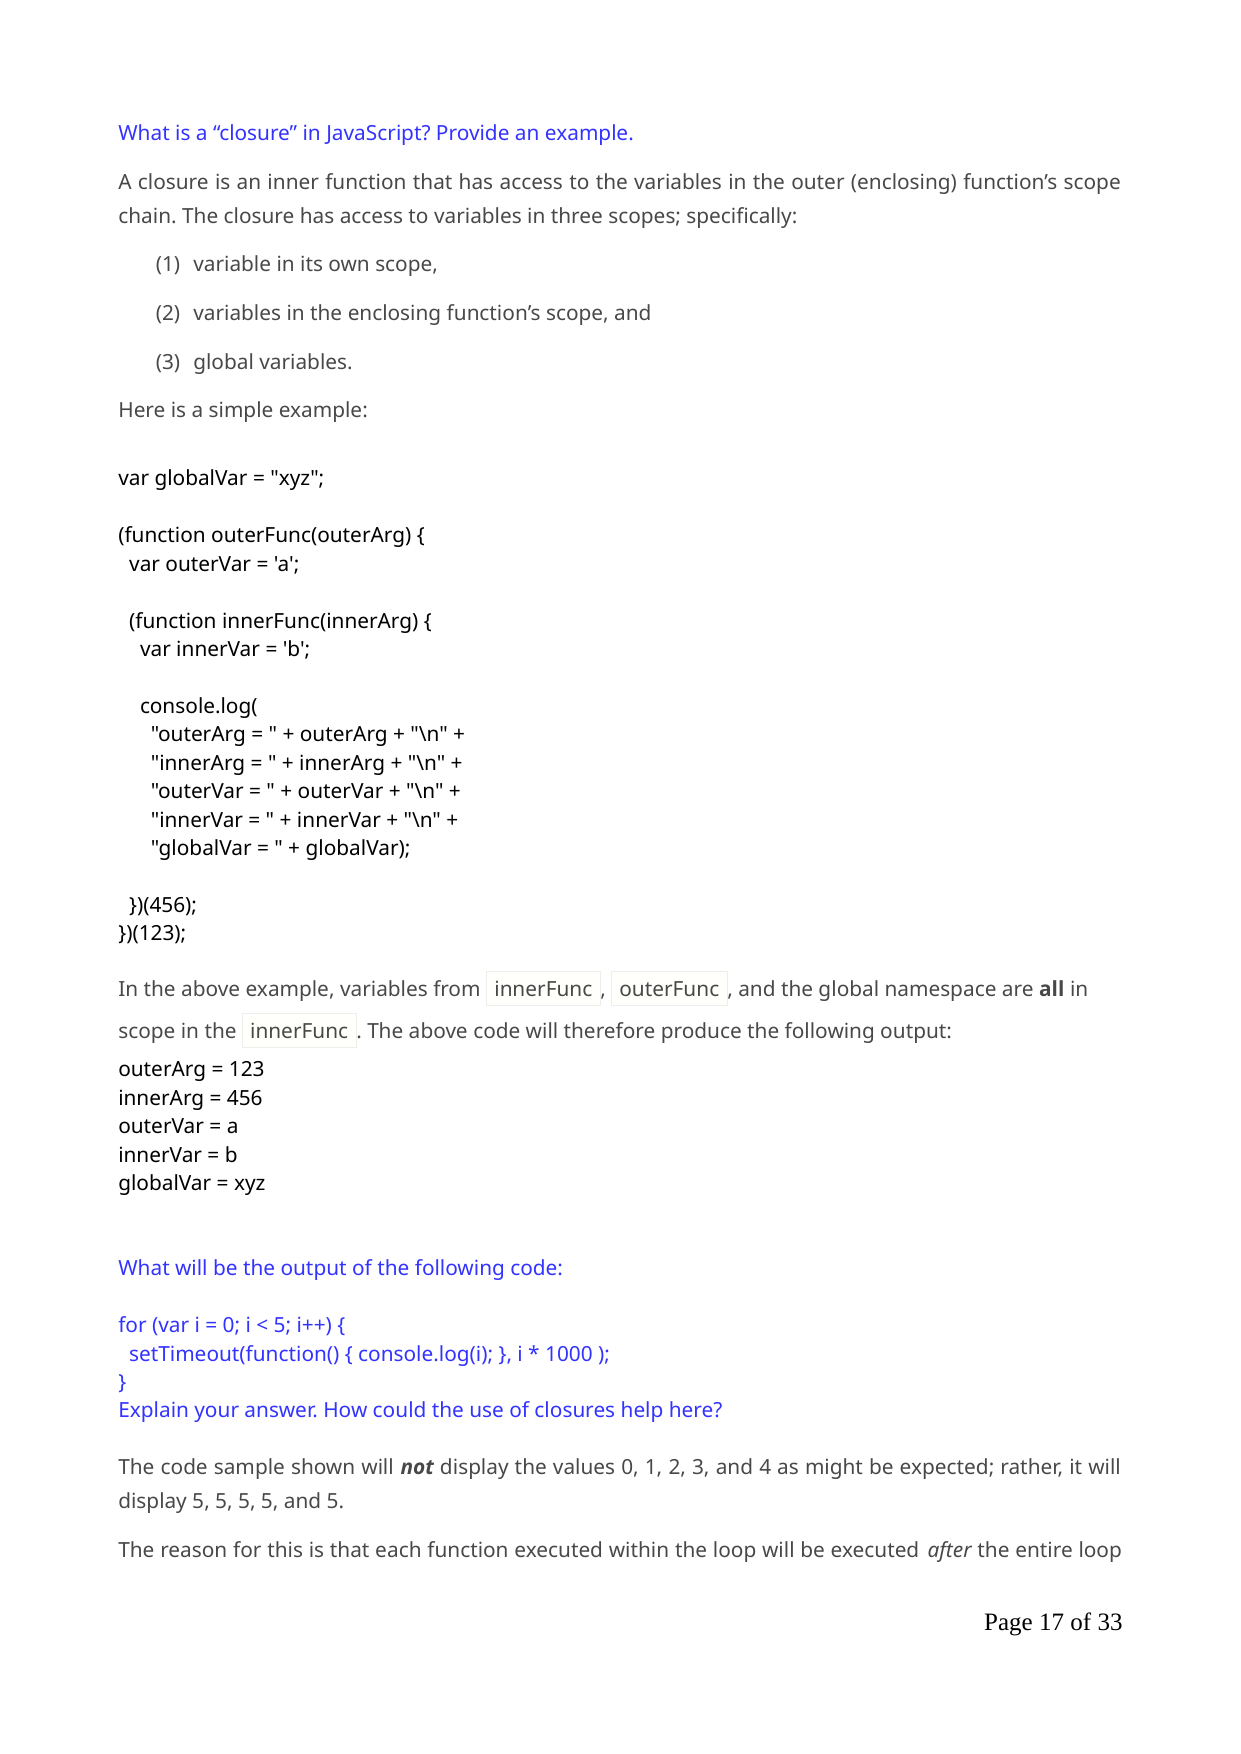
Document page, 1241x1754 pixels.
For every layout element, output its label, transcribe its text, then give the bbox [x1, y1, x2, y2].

text "outerVar = " + outerVar + "\n" + [118, 776, 1122, 805]
text What is a “closure” in JavaScript? Provide an example. [118, 118, 1122, 147]
text })(123); [118, 918, 1122, 947]
text In the above example, variables from innerFunc, outerFunc, and the global namespace are all in scope in the innerFunc. The above code will therefore produce the following output: [118, 971, 1122, 1047]
text Explain your answer. How could the use of closures help here? [118, 1396, 1122, 1424]
text "innerArg = " + innerArg + "\n" + [118, 748, 1122, 776]
text setTimeout(function() { console.log(i); }, i * 1000 ); [118, 1339, 1122, 1367]
text globalVar = xyz [118, 1168, 1122, 1197]
text } [118, 1367, 1122, 1396]
text "globalVar = " + globalVar); [118, 833, 1122, 862]
list global variables. [156, 347, 1122, 375]
list variable in its own scope, [156, 249, 1122, 278]
text var globalVar = "xyz"; [118, 463, 1122, 492]
text The code sample shown will not display the values 0, 1, 2, 3, and 4 as might be expected; rather, it will display 5, 5, 5, 5, and 5. [118, 1452, 1122, 1515]
text innerVar = b [118, 1140, 1122, 1168]
text var innerVar = 'b'; [118, 634, 1122, 663]
text "innerVar = " + innerVar + "\n" + [118, 805, 1122, 833]
text console.log( [118, 691, 1122, 719]
list variables in the enclosing function’s scope, and [156, 298, 1122, 327]
text for (var i = 0; i < 5; i++) { [118, 1310, 1122, 1339]
text (function innerFunc(innerArg) { [118, 606, 1122, 634]
text A closure is an inner function that has access to the variables in the outer (enclosing) function’s scope chain. The closure has access to variables in three scopes; specifically: [118, 167, 1122, 229]
text outerVar = a [118, 1111, 1122, 1140]
text innerArg = 456 [118, 1083, 1122, 1111]
text Here is a simple example: [118, 395, 1122, 424]
text var outerVar = 'a'; [118, 549, 1122, 577]
text "outerArg = " + outerArg + "\n" + [118, 719, 1122, 748]
text What will be the output of the following code: [118, 1253, 1122, 1282]
text (function outerFunc(outerArg) { [118, 520, 1122, 549]
text })(456); [118, 890, 1122, 918]
text outerArg = 123 [118, 1054, 1122, 1083]
text The reason for this is that each function executed within the loop will be executed after the entire loop [118, 1535, 1122, 1564]
